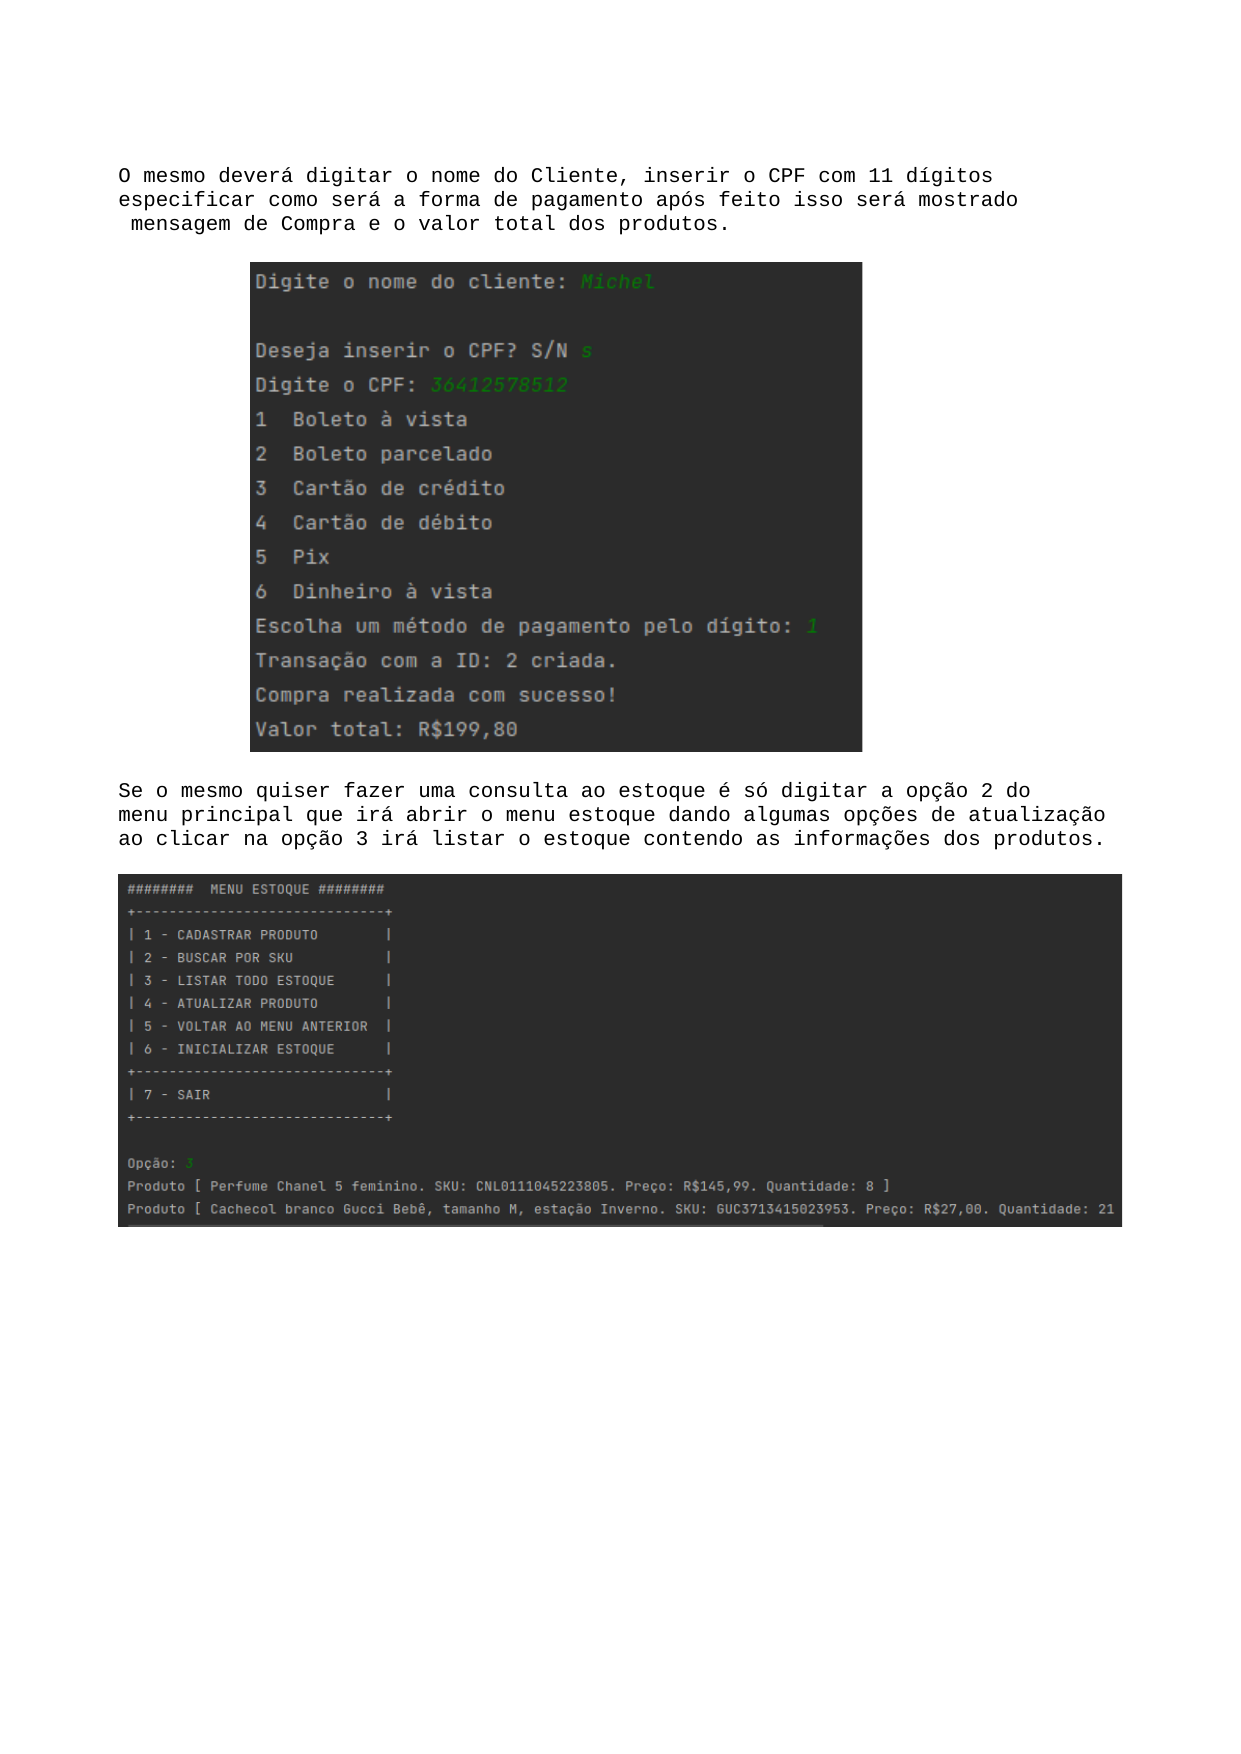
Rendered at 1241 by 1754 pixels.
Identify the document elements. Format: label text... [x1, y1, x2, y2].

text menu principal que irá abrir o menu estoque dando algumas opções de atualização [118, 804, 1122, 827]
picture [250, 262, 863, 752]
text Se o mesmo quiser fazer uma consulta ao estoque é só digitar a opção 2 do [118, 780, 1122, 804]
picture [118, 874, 1123, 1227]
text ao clicar na opção 3 irá listar o estoque contendo as informações dos produtos. [118, 827, 1122, 851]
text O mesmo deverá digitar o nome do Cliente, inserir o CPF com 11 dígitos especificar como será a forma de pagamento após feito isso será mostrado [118, 165, 1122, 213]
text mensagem de Compra e o valor total dos produtos. [118, 213, 1122, 236]
